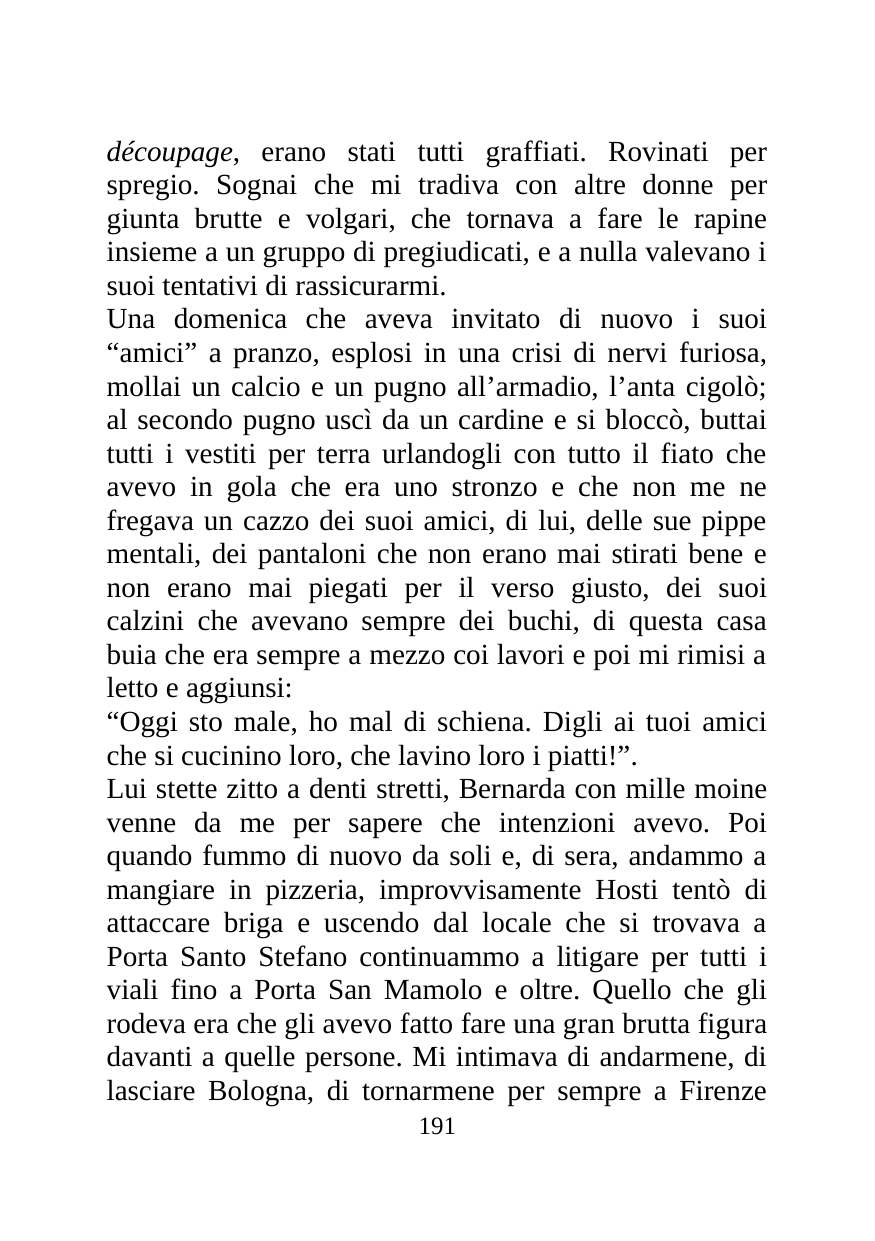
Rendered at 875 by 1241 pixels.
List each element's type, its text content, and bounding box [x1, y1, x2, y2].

text Lui stette zitto a denti stretti, Bernarda con mille moine venne da me per sapere che intenzioni avevo. Poi quando fummo di nuovo da soli e, di sera, andammo a mangiare in pizzeria, improvvisamente Hosti tentò di attaccare briga e uscendo dal locale che si trovava a Porta Santo Stefano continuammo a litigare per tutti i viali fino a Porta San Mamolo e oltre. Quello che gli rodeva era che gli avevo fatto fare una gran brutta figura davanti a quelle persone. Mi intimava di andarmene, di lasciare Bologna, di tornarmene per sempre a Firenze [106, 771, 768, 1107]
text Una domenica che aveva invitato di nuovo i suoi “amici” a pranzo, esplosi in una crisi di nervi furiosa, mollai un calcio e un pugno all’armadio, l’anta cigolò; al secondo pugno uscì da un cardine e si bloccò, buttai tutti i vestiti per terra urlandogli con tutto il fiato che avevo in gola che era uno stronzo e che non me ne fregava un cazzo dei suoi amici, di lui, delle sue pippe mentali, dei pantaloni che non erano mai stirati bene e non erano mai piegati per il verso giusto, dei suoi calzini che avevano sempre dei buchi, di questa casa buia che era sempre a mezzo coi lavori e poi mi rimisi a letto e aggiunsi: [106, 302, 768, 704]
text découpage, erano stati tutti graffiati. Rovinati per spregio. Sognai che mi tradiva con altre donne per giunta brutte e volgari, che tornava a fare le rapine insieme a un gruppo di pregiudicati, e a nulla valevano i suoi tentativi di rassicurarmi. [106, 134, 768, 302]
text “Oggi sto male, ho mal di schiena. Digli ai tuoi amici che si cucinino loro, che lavino loro i piatti!”. [106, 704, 768, 771]
